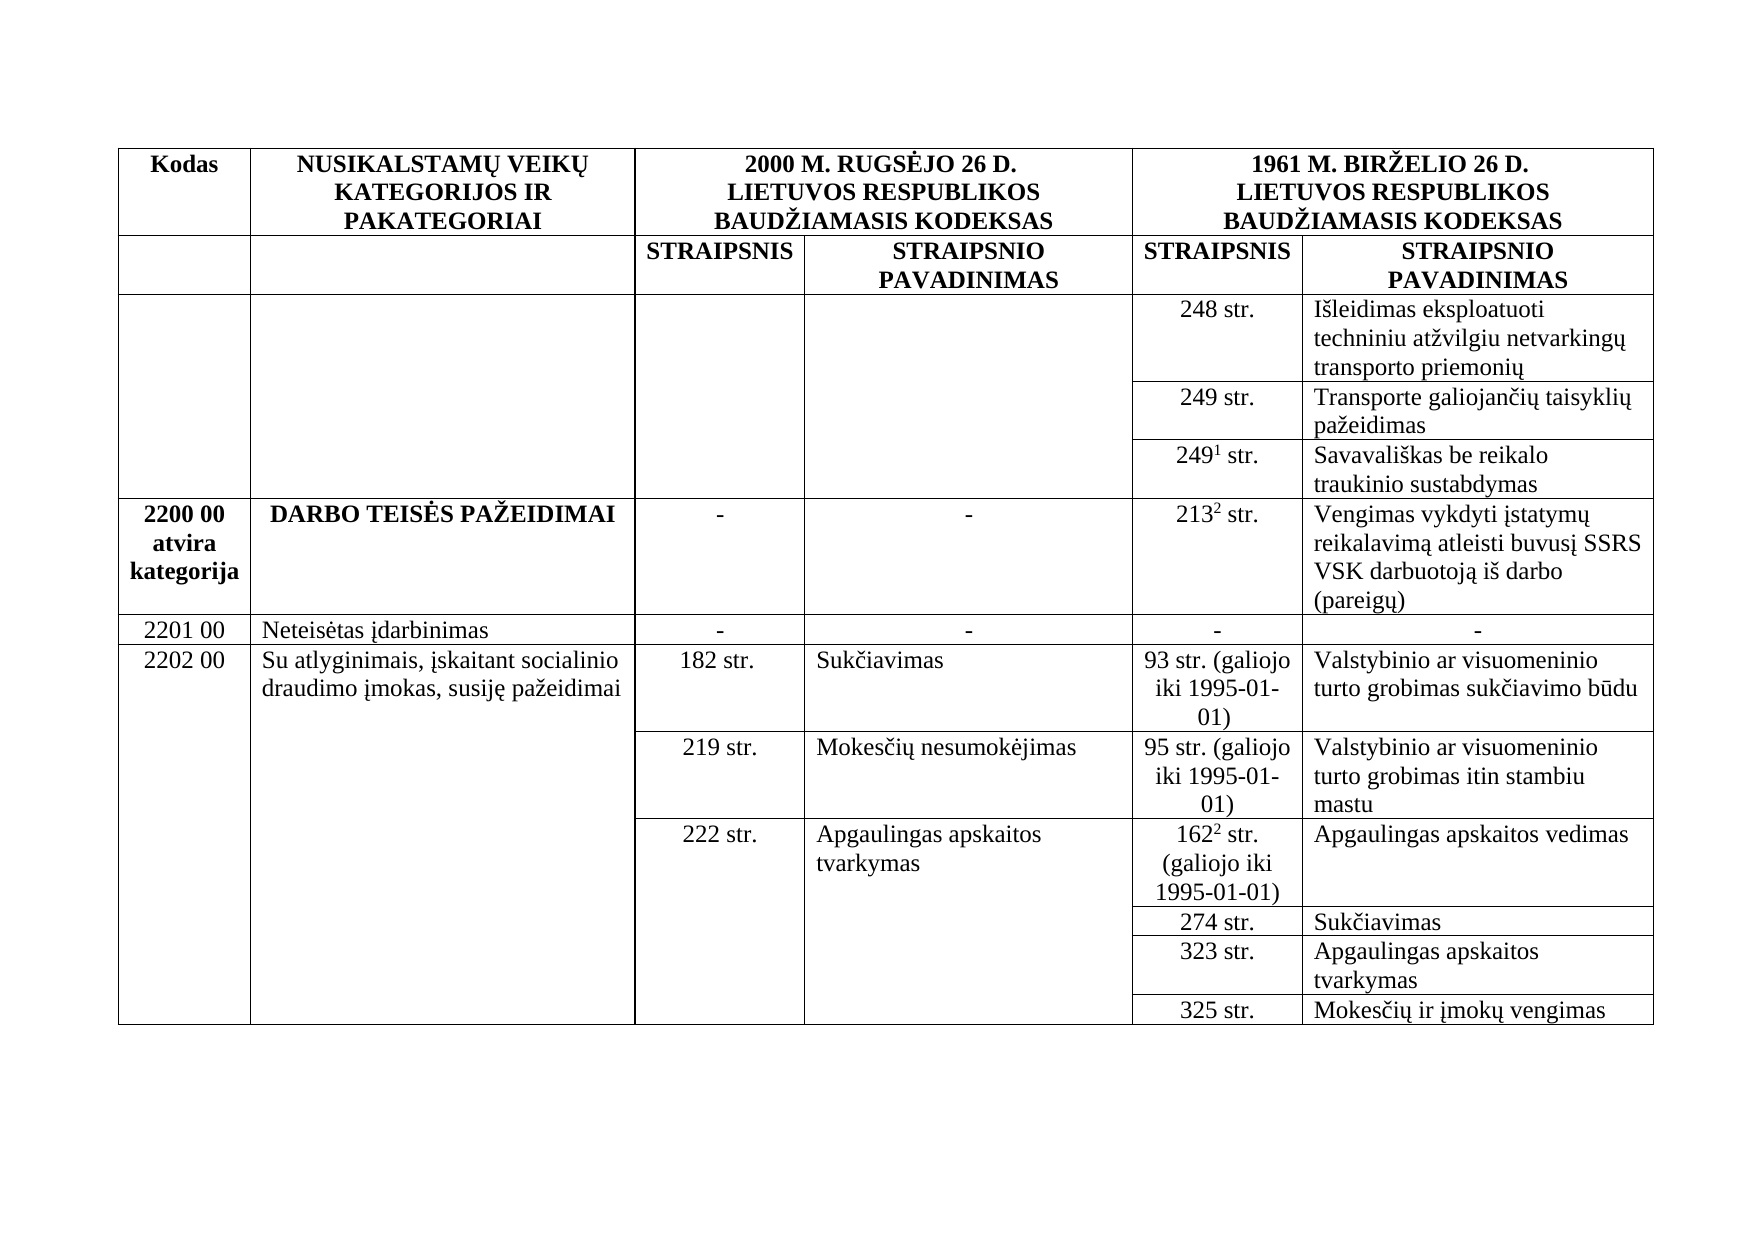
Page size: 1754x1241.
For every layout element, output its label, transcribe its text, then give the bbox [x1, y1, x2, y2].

table_cell 182 str. [636, 645, 804, 731]
table_cell STRAIPSNIO PAVADINIMAS [1303, 236, 1653, 293]
table_header 1961 M. BIRŽELIO 26 D. LIETUVOS RESPUBLIKOS BAUDŽIAMASIS KODEKSAS [1133, 149, 1653, 235]
table_cell [251, 236, 634, 293]
table_cell [636, 295, 804, 498]
table_cell Sukčiavimas [805, 645, 1132, 731]
table_cell Sukčiavimas [1303, 907, 1653, 935]
table_cell - [805, 615, 1132, 644]
table_cell [119, 236, 250, 293]
table_cell [251, 295, 634, 498]
table_cell Mokesčių ir įmokų vengimas [1303, 995, 1653, 1024]
table_cell Apgaulingas apskaitos vedimas [1303, 819, 1653, 906]
table_cell 1622 str. (galiojo iki 1995-01-01) [1133, 819, 1302, 906]
table_header Kodas [119, 149, 250, 235]
table_cell Mokesčių nesumokėjimas [805, 732, 1132, 818]
table_cell STRAIPSNIO PAVADINIMAS [805, 236, 1132, 293]
table_cell Išleidimas eksploatuoti techniniu atžvilgiu netvarkingų transporto priemonių [1303, 295, 1653, 381]
table_cell - [1133, 615, 1302, 644]
table_cell - [636, 615, 804, 644]
table_cell - [805, 499, 1132, 614]
table_cell 93 str. (galiojo iki 1995-01-01) [1133, 645, 1302, 731]
table_cell 2200 00 atvira kategorija [119, 499, 250, 614]
table_cell STRAIPSNIS [636, 236, 804, 293]
table_cell STRAIPSNIS [1133, 236, 1302, 293]
table_cell Apgaulingas apskaitos tvarkymas [1303, 936, 1653, 994]
table_cell Valstybinio ar visuomeninio turto grobimas itin stambiu mastu [1303, 732, 1653, 818]
table_header NUSIKALSTAMŲ VEIKŲ KATEGORIJOS IR PAKATEGORIAI [251, 149, 634, 235]
table_cell Apgaulingas apskaitos tvarkymas [805, 819, 1132, 1024]
table_cell 2491 str. [1133, 440, 1302, 498]
table_cell [119, 295, 250, 498]
table_cell 95 str. (galiojo iki 1995-01-01) [1133, 732, 1302, 818]
table_cell - [1303, 615, 1653, 644]
table_header 2000 M. RUGSĖJO 26 D. LIETUVOS RESPUBLIKOS BAUDŽIAMASIS KODEKSAS [636, 149, 1132, 235]
table_cell Neteisėtas įdarbinimas [251, 615, 634, 644]
table_cell Valstybinio ar visuomeninio turto grobimas sukčiavimo būdu [1303, 645, 1653, 731]
table_cell 2132 str. [1133, 499, 1302, 614]
table_cell 323 str. [1133, 936, 1302, 994]
table_cell Transporte galiojančių taisyklių pažeidimas [1303, 382, 1653, 439]
table_cell Su atlyginimais, įskaitant socialinio draudimo įmokas, susiję pažeidimai [251, 645, 634, 1024]
table_cell 249 str. [1133, 382, 1302, 439]
table_cell 219 str. [636, 732, 804, 818]
table_cell [805, 295, 1132, 498]
table_cell 325 str. [1133, 995, 1302, 1024]
table_cell - [636, 499, 804, 614]
table_cell Savavališkas be reikalo traukinio sustabdymas [1303, 440, 1653, 498]
table_cell 2201 00 [119, 615, 250, 644]
table_cell Vengimas vykdyti įstatymų reikalavimą atleisti buvusį SSRS VSK darbuotoją iš darbo (pareigų) [1303, 499, 1653, 614]
table_cell 2202 00 [119, 645, 250, 1024]
table_cell 274 str. [1133, 907, 1302, 935]
table_cell 222 str. [636, 819, 804, 1024]
table_cell 248 str. [1133, 295, 1302, 381]
table_cell DARBO TEISĖS PAŽEIDIMAI [251, 499, 634, 614]
